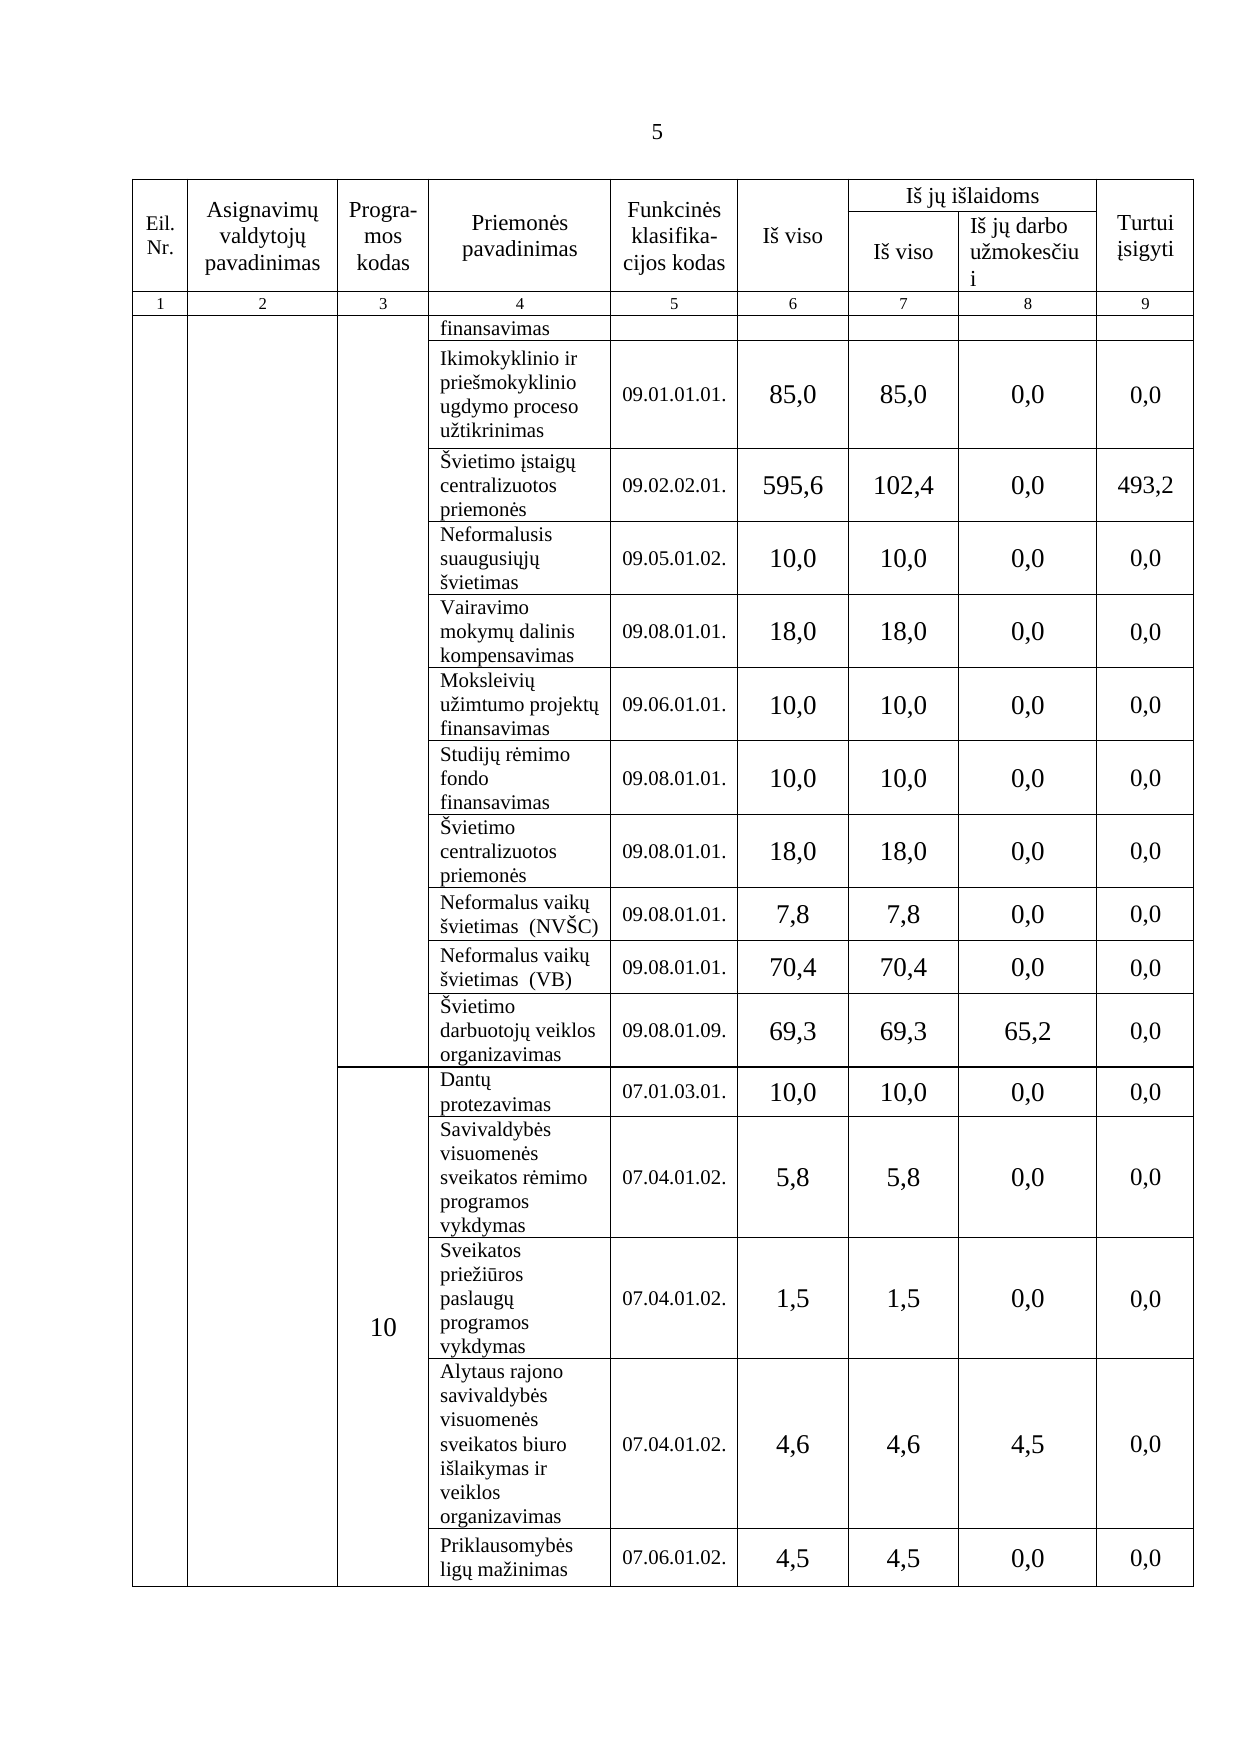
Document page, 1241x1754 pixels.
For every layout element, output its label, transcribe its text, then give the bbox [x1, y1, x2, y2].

table_cell [1097, 316, 1193, 340]
table_cell 07.06.01.02. [611, 1529, 737, 1586]
table_cell 0,0 [1097, 522, 1193, 594]
table_cell Dantų protezavimas [429, 1068, 610, 1116]
table_header Turtui įsigyti [1097, 180, 1193, 291]
table_cell 0,0 [959, 1529, 1096, 1586]
table_cell 0,0 [959, 1238, 1096, 1358]
table_cell 4,5 [849, 1529, 958, 1586]
table_cell Neformalusis suaugusiųjų švietimas [429, 522, 610, 594]
table_cell 18,0 [738, 595, 848, 667]
table_cell 10,0 [849, 1068, 958, 1116]
table_cell 70,4 [738, 941, 848, 993]
table_cell 10,0 [849, 522, 958, 594]
table_header Funkcinės klasifika-cijos kodas [611, 180, 737, 291]
table_cell Savivaldybės visuomenės sveikatos rėmimo programos vykdymas [429, 1117, 610, 1237]
table_cell 18,0 [849, 815, 958, 887]
table_cell 6 [738, 292, 848, 314]
table_cell 9 [1097, 292, 1193, 314]
table_cell 65,2 [959, 994, 1096, 1066]
table_cell Sveikatos priežiūros paslaugų programos vykdymas [429, 1238, 610, 1358]
table_header Progra-mos kodas [338, 180, 428, 291]
table_cell 7,8 [738, 888, 848, 940]
table_cell 2 [188, 292, 337, 314]
table_cell 0,0 [959, 888, 1096, 940]
table_cell 10,0 [738, 1068, 848, 1116]
table_cell 09.08.01.01. [611, 815, 737, 887]
table_cell 0,0 [959, 815, 1096, 887]
table_cell 0,0 [959, 522, 1096, 594]
table_cell 0,0 [959, 449, 1096, 521]
table_cell 18,0 [849, 595, 958, 667]
table_cell 0,0 [959, 941, 1096, 993]
table_cell 85,0 [849, 341, 958, 447]
table_cell 70,4 [849, 941, 958, 993]
table_header Iš viso [738, 180, 848, 291]
table_cell Priklausomybės ligų mažinimas [429, 1529, 610, 1586]
table_cell 5,8 [849, 1117, 958, 1237]
table_cell 0,0 [1097, 741, 1193, 814]
table_cell Alytaus rajono savivaldybės visuomenės sveikatos biuro išlaikymas ir veiklos organizavimas [429, 1359, 610, 1528]
table_cell 3 [338, 292, 428, 314]
table_cell 09.08.01.01. [611, 941, 737, 993]
table_cell 07.01.03.01. [611, 1068, 737, 1116]
table_cell 7,8 [849, 888, 958, 940]
table_cell 493,2 [1097, 449, 1193, 521]
table_cell Neformalus vaikų švietimas (NVŠC) [429, 888, 610, 940]
table_cell 18,0 [738, 815, 848, 887]
table_cell [738, 316, 848, 340]
table_cell 0,0 [959, 1117, 1096, 1237]
table_header Priemonės pavadinimas [429, 180, 610, 291]
table_cell 1,5 [849, 1238, 958, 1358]
table_header Eil. Nr. [133, 180, 187, 291]
table_cell [133, 316, 187, 1586]
table_cell Iš jų darbo užmokesčiui [959, 212, 1096, 291]
table_cell [959, 316, 1096, 340]
table_cell finansavimas [429, 316, 610, 340]
table_cell 4,5 [959, 1359, 1096, 1528]
table_cell 8 [959, 292, 1096, 314]
table_header Asignavimų valdytojų pavadinimas [188, 180, 337, 291]
table_cell 0,0 [1097, 994, 1193, 1066]
table_cell Švietimo centralizuotos priemonės [429, 815, 610, 887]
table_cell 1,5 [738, 1238, 848, 1358]
table_cell 10,0 [849, 741, 958, 814]
table_cell 0,0 [1097, 941, 1193, 993]
table_cell 4 [429, 292, 610, 314]
table_cell 09.01.01.01. [611, 341, 737, 447]
table_cell 10,0 [738, 741, 848, 814]
table_cell 09.02.02.01. [611, 449, 737, 521]
table_cell [849, 316, 958, 340]
table_cell 07.04.01.02. [611, 1117, 737, 1237]
table_cell Švietimo darbuotojų veiklos organizavimas [429, 994, 610, 1066]
table_cell 0,0 [959, 341, 1096, 447]
table_cell 07.04.01.02. [611, 1359, 737, 1528]
table_cell 0,0 [959, 741, 1096, 814]
table_cell Ikimokyklinio ir priešmokyklinio ugdymo proceso užtikrinimas [429, 341, 610, 447]
table_cell Neformalus vaikų švietimas (VB) [429, 941, 610, 993]
table_cell 1 [133, 292, 187, 314]
table_cell 595,6 [738, 449, 848, 521]
table_cell [611, 316, 737, 340]
table_cell 0,0 [1097, 1068, 1193, 1116]
table_cell 09.08.01.01. [611, 595, 737, 667]
table_cell 0,0 [1097, 1238, 1193, 1358]
table_cell 0,0 [1097, 1359, 1193, 1528]
table_cell 4,5 [738, 1529, 848, 1586]
table_cell 09.06.01.01. [611, 668, 737, 740]
table_cell Iš viso [849, 212, 958, 291]
table_cell 09.08.01.01. [611, 741, 737, 814]
table_cell Vairavimo mokymų dalinis kompensavimas [429, 595, 610, 667]
table_cell 102,4 [849, 449, 958, 521]
table_cell 0,0 [1097, 341, 1193, 447]
table_cell 10 [338, 1068, 428, 1586]
table_cell 0,0 [959, 668, 1096, 740]
table_header Iš jų išlaidoms [849, 180, 1096, 211]
table_cell Moksleivių užimtumo projektų finansavimas [429, 668, 610, 740]
table_cell 7 [849, 292, 958, 314]
table_cell 0,0 [1097, 668, 1193, 740]
table_cell 09.08.01.01. [611, 888, 737, 940]
table_cell 0,0 [1097, 815, 1193, 887]
table_cell 10,0 [738, 668, 848, 740]
table_cell 09.05.01.02. [611, 522, 737, 594]
table_cell 0,0 [1097, 595, 1193, 667]
table_cell [338, 316, 428, 1066]
table_cell 4,6 [738, 1359, 848, 1528]
table_cell 09.08.01.09. [611, 994, 737, 1066]
table_cell Švietimo įstaigų centralizuotos priemonės [429, 449, 610, 521]
table_cell 0,0 [1097, 1117, 1193, 1237]
table_cell 85,0 [738, 341, 848, 447]
table_cell 5,8 [738, 1117, 848, 1237]
table_cell 0,0 [959, 1068, 1096, 1116]
table_cell 69,3 [849, 994, 958, 1066]
table_cell Studijų rėmimo fondo finansavimas [429, 741, 610, 814]
table_cell 0,0 [959, 595, 1096, 667]
table_cell 10,0 [849, 668, 958, 740]
table_cell 0,0 [1097, 1529, 1193, 1586]
table_cell 4,6 [849, 1359, 958, 1528]
table_cell [188, 316, 337, 1586]
table_cell 69,3 [738, 994, 848, 1066]
table_cell 5 [611, 292, 737, 314]
table_cell 07.04.01.02. [611, 1238, 737, 1358]
table_cell 0,0 [1097, 888, 1193, 940]
table_cell 10,0 [738, 522, 848, 594]
